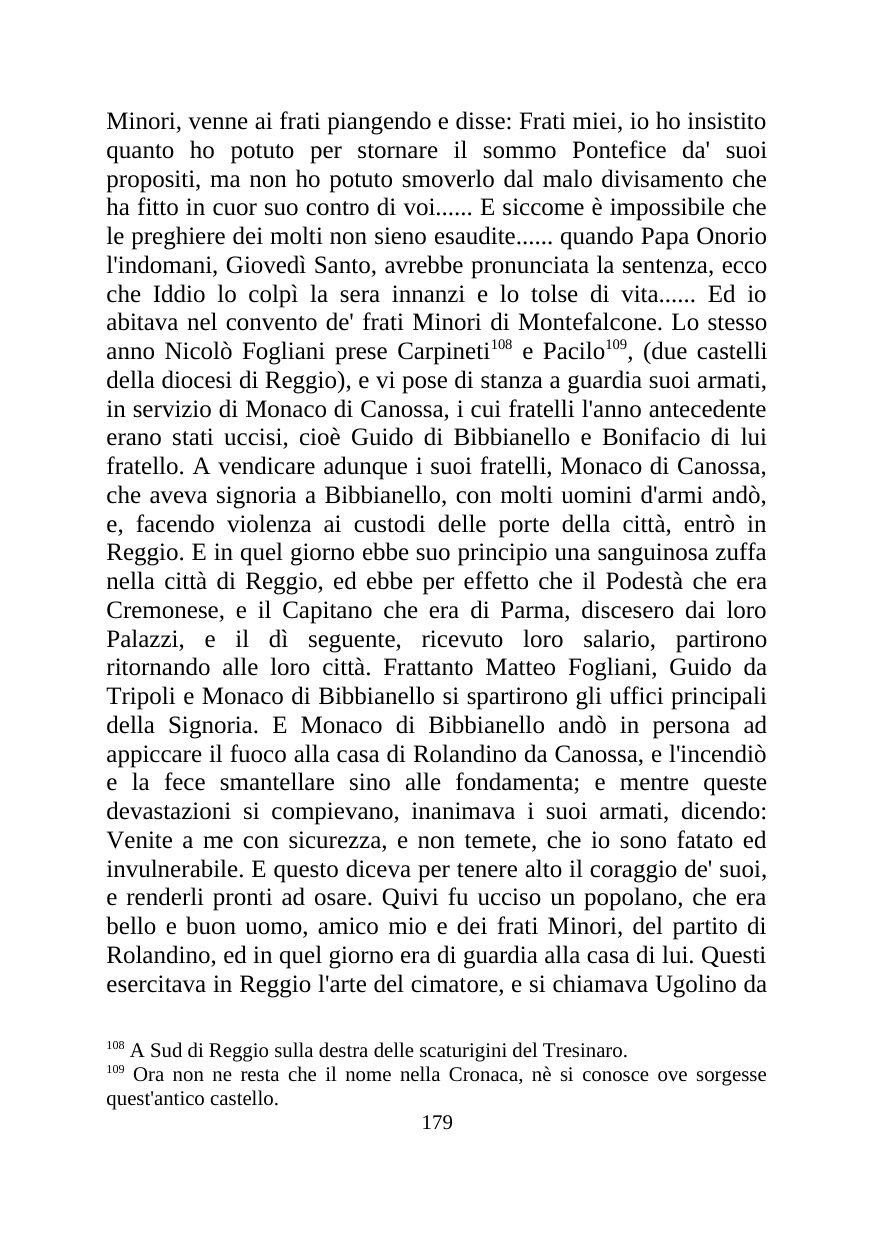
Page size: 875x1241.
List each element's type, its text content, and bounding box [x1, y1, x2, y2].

text Ora non ne resta che il nome nella Cronaca, nè si conosce ove sorgesse quest'antico castello. [106, 1062, 768, 1110]
text A Sud di Reggio sulla destra delle scaturigini del Tresinaro. [106, 1038, 768, 1062]
text Minori, venne ai frati piangendo e disse: Frati miei, io ho insistito quanto ho potuto per stornare il sommo Pontefice da' suoi propositi, ma non ho potuto smoverlo dal malo divisamento che ha fitto in cuor suo contro di voi...... E siccome è impossibile che le preghiere dei molti non sieno esaudite...... quando Papa Onorio l'indomani, Giovedì Santo, avrebbe pronunciata la sentenza, ecco che Iddio lo colpì la sera innanzi e lo tolse di vita...... Ed io abitava nel convento de' frati Minori di Montefalcone. Lo stesso anno Nicolò Fogliani prese Carpineti e Pacilo, (due castelli della diocesi di Reggio), e vi pose di stanza a guardia suoi armati, in servizio di Monaco di Canossa, i cui fratelli l'anno antecedente erano stati uccisi, cioè Guido di Bibbianello e Bonifacio di lui fratello. A vendicare adunque i suoi fratelli, Monaco di Canossa, che aveva signoria a Bibbianello, con molti uomini d'armi andò, e, facendo violenza ai custodi delle porte della città, entrò in Reggio. E in quel giorno ebbe suo principio una sanguinosa zuffa nella città di Reggio, ed ebbe per effetto che il Podestà che era Cremonese, e il Capitano che era di Parma, discesero dai loro Palazzi, e il dì seguente, ricevuto loro salario, partirono ritornando alle loro città. Frattanto Matteo Fogliani, Guido da Tripoli e Monaco di Bibbianello si spartirono gli uffici principali della Signoria. E Monaco di Bibbianello andò in persona ad appiccare il fuoco alla casa di Rolandino da Canossa, e l'incendiò e la fece smantellare sino alle fondamenta; e mentre queste devastazioni si compievano, inanimava i suoi armati, dicendo: Venite a me con sicurezza, e non temete, che io sono fatato ed invulnerabile. E questo diceva per tenere alto il coraggio de' suoi, e renderli pronti ad osare. Quivi fu ucciso un popolano, che era bello e buon uomo, amico mio e dei frati Minori, del partito di Rolandino, ed in quel giorno era di guardia alla casa di lui. Questi esercitava in Reggio l'arte del cimatore, e si chiamava Ugolino da [106, 106, 768, 997]
